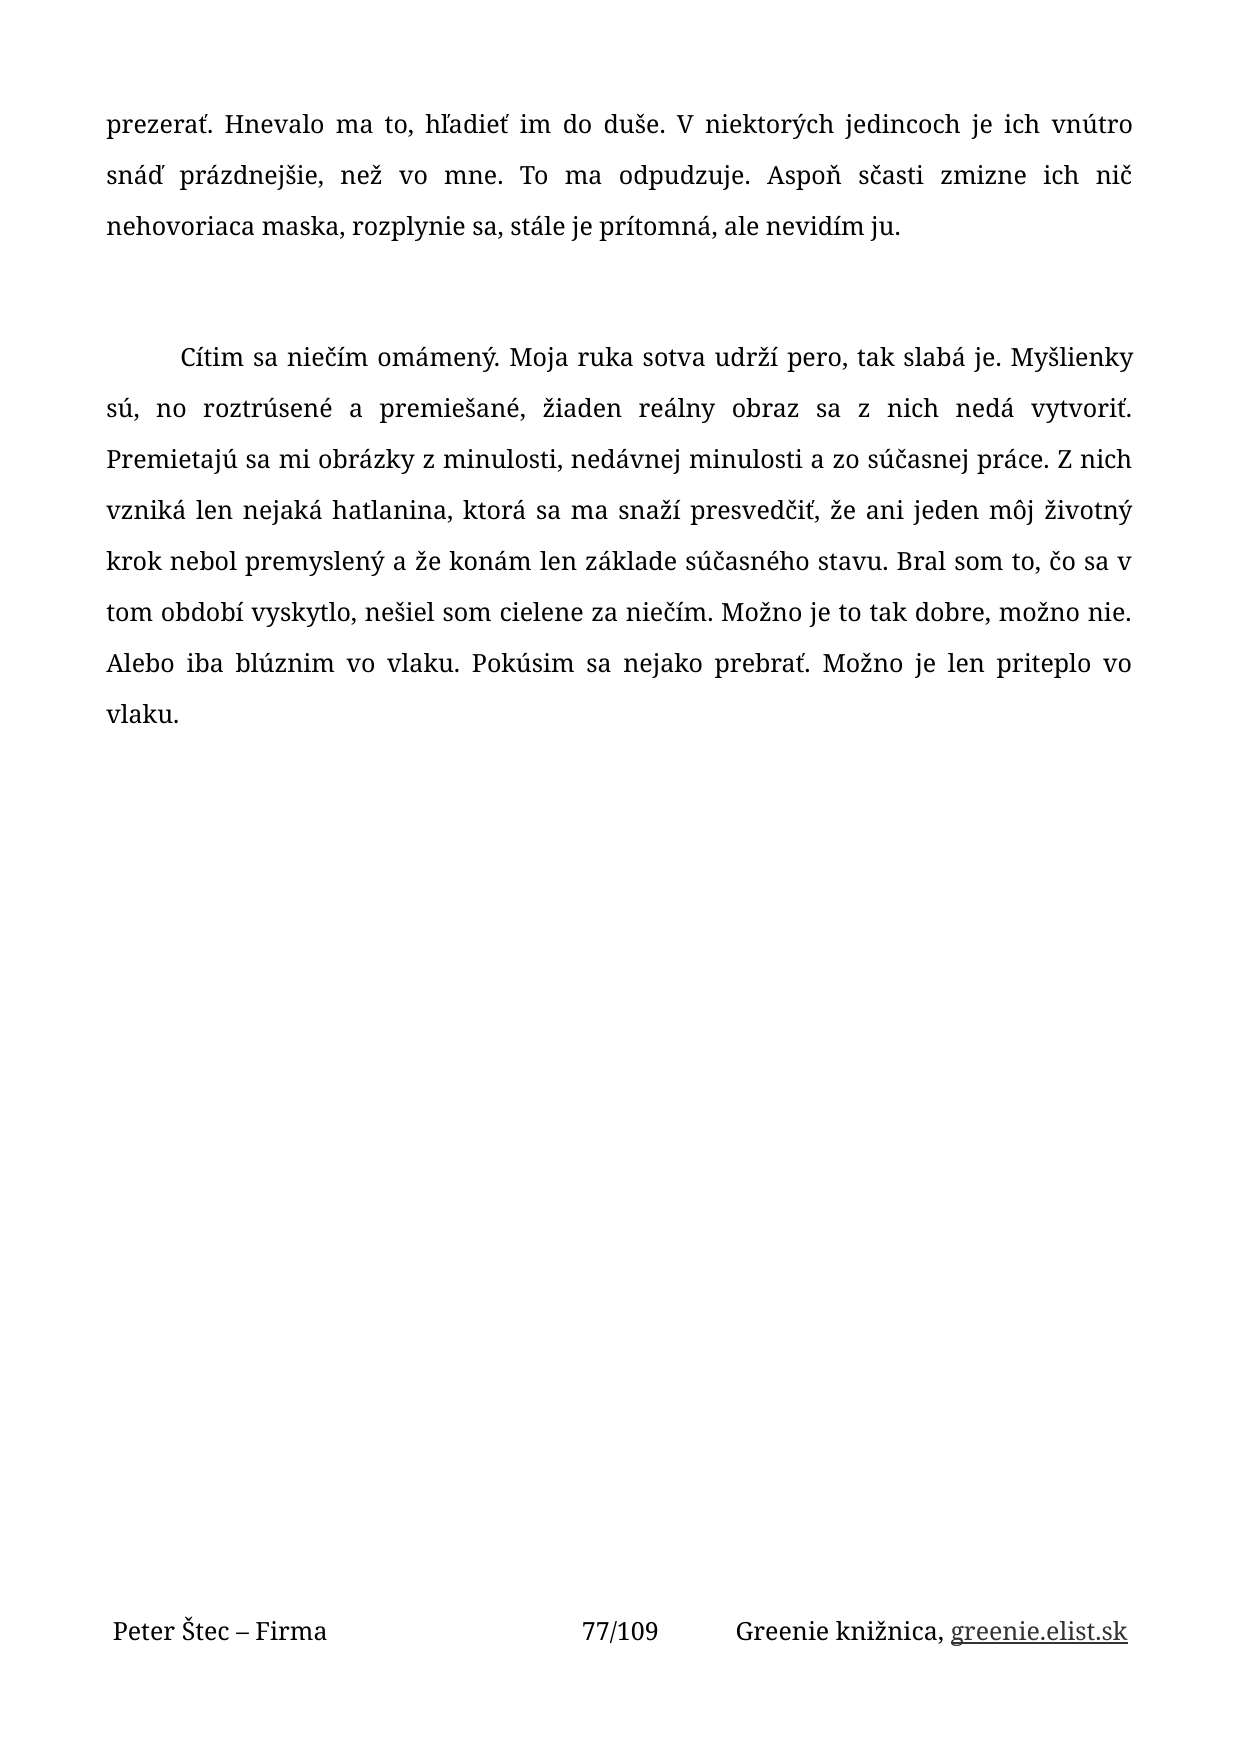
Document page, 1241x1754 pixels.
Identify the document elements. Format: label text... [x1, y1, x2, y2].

text Cítim sa niečím omámený. Moja ruka sotva udrží pero, tak slabá je. Myšlienky sú, no roztrúsené a premiešané, žiaden reálny obraz sa z nich nedá vytvoriť. Premietajú sa mi obrázky z minulosti, nedávnej minulosti a zo súčasnej práce. Z nich vzniká len nejaká hatlanina, ktorá sa ma snaží presvedčiť, že ani jeden môj životný krok nebol premyslený a že konám len základe súčasného stavu. Bral som to, čo sa v tom období vyskytlo, nešiel som cielene za niečím. Možno je to tak dobre, možno nie. Alebo iba blúznim vo vlaku. Pokúsim sa nejako prebrať. Možno je len priteplo vo vlaku. [106, 339, 1134, 731]
text prezerať. Hnevalo ma to, hľadieť im do duše. V niektorých jedincoch je ich vnútro snáď prázdnejšie, než vo mne. To ma odpudzuje. Aspoň sčasti zmizne ich nič nehovoriaca maska, rozplynie sa, stále je prítomná, ale nevidím ju. [106, 106, 1134, 242]
